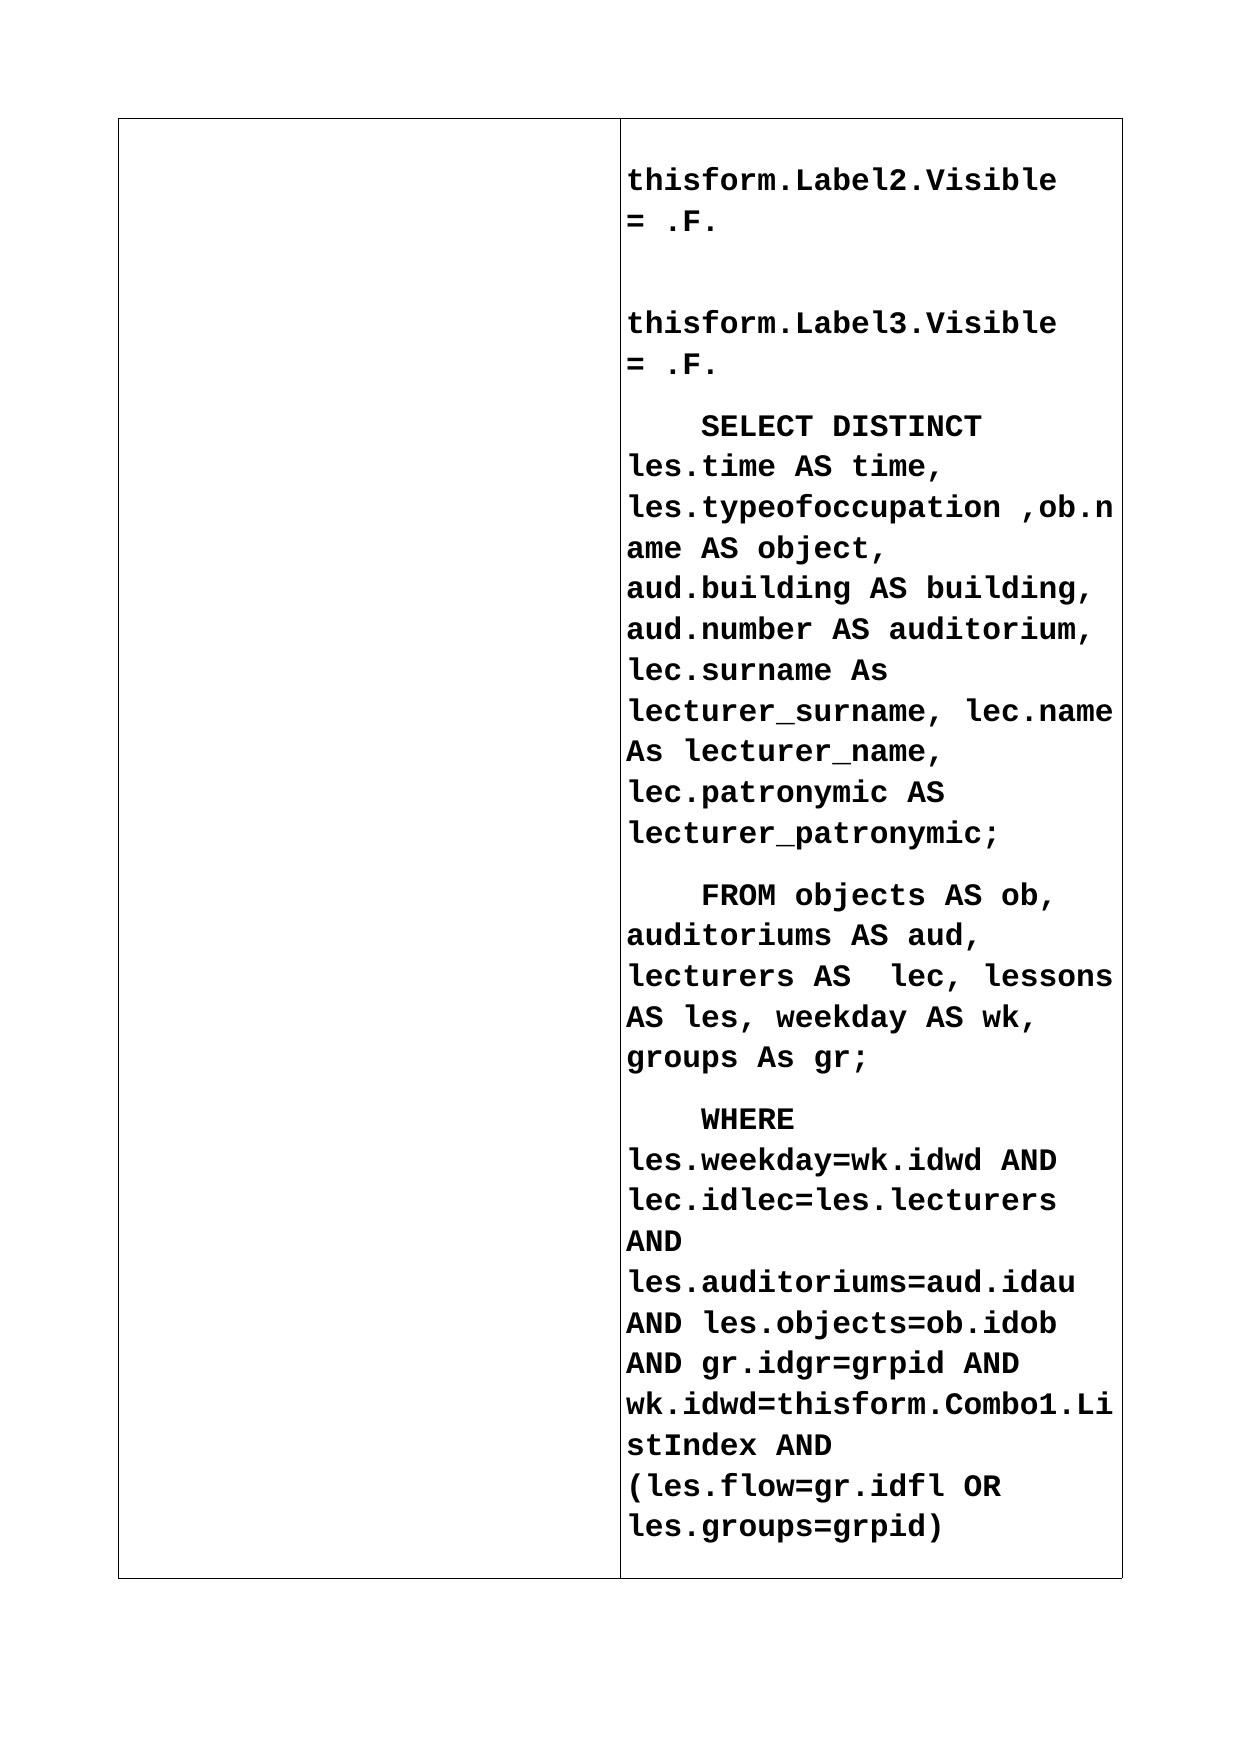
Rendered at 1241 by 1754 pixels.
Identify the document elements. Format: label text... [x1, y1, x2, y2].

table_header [119, 119, 620, 1578]
table_header thisform.Label2.Visible = .F. thisform.Label3.Visible = .F. SELECT DISTINCT les.time AS time, les.typeofoccupation ,ob.name AS object, aud.building AS building, aud.number AS auditorium, lec.surname As lecturer_surname, lec.name As lecturer_name, lec.patronymic AS lecturer_patronymic; FROM objects AS ob, auditoriums AS aud, lecturers AS lec, lessons AS les, weekday AS wk, groups As gr; WHERE les.weekday=wk.idwd AND lec.idlec=les.lecturers AND les.auditoriums=aud.idau AND les.objects=ob.idob AND gr.idgr=grpid AND wk.idwd=thisform.Combo1.ListIndex AND (les.flow=gr.idfl OR les.groups=grpid) [621, 119, 1122, 1578]
